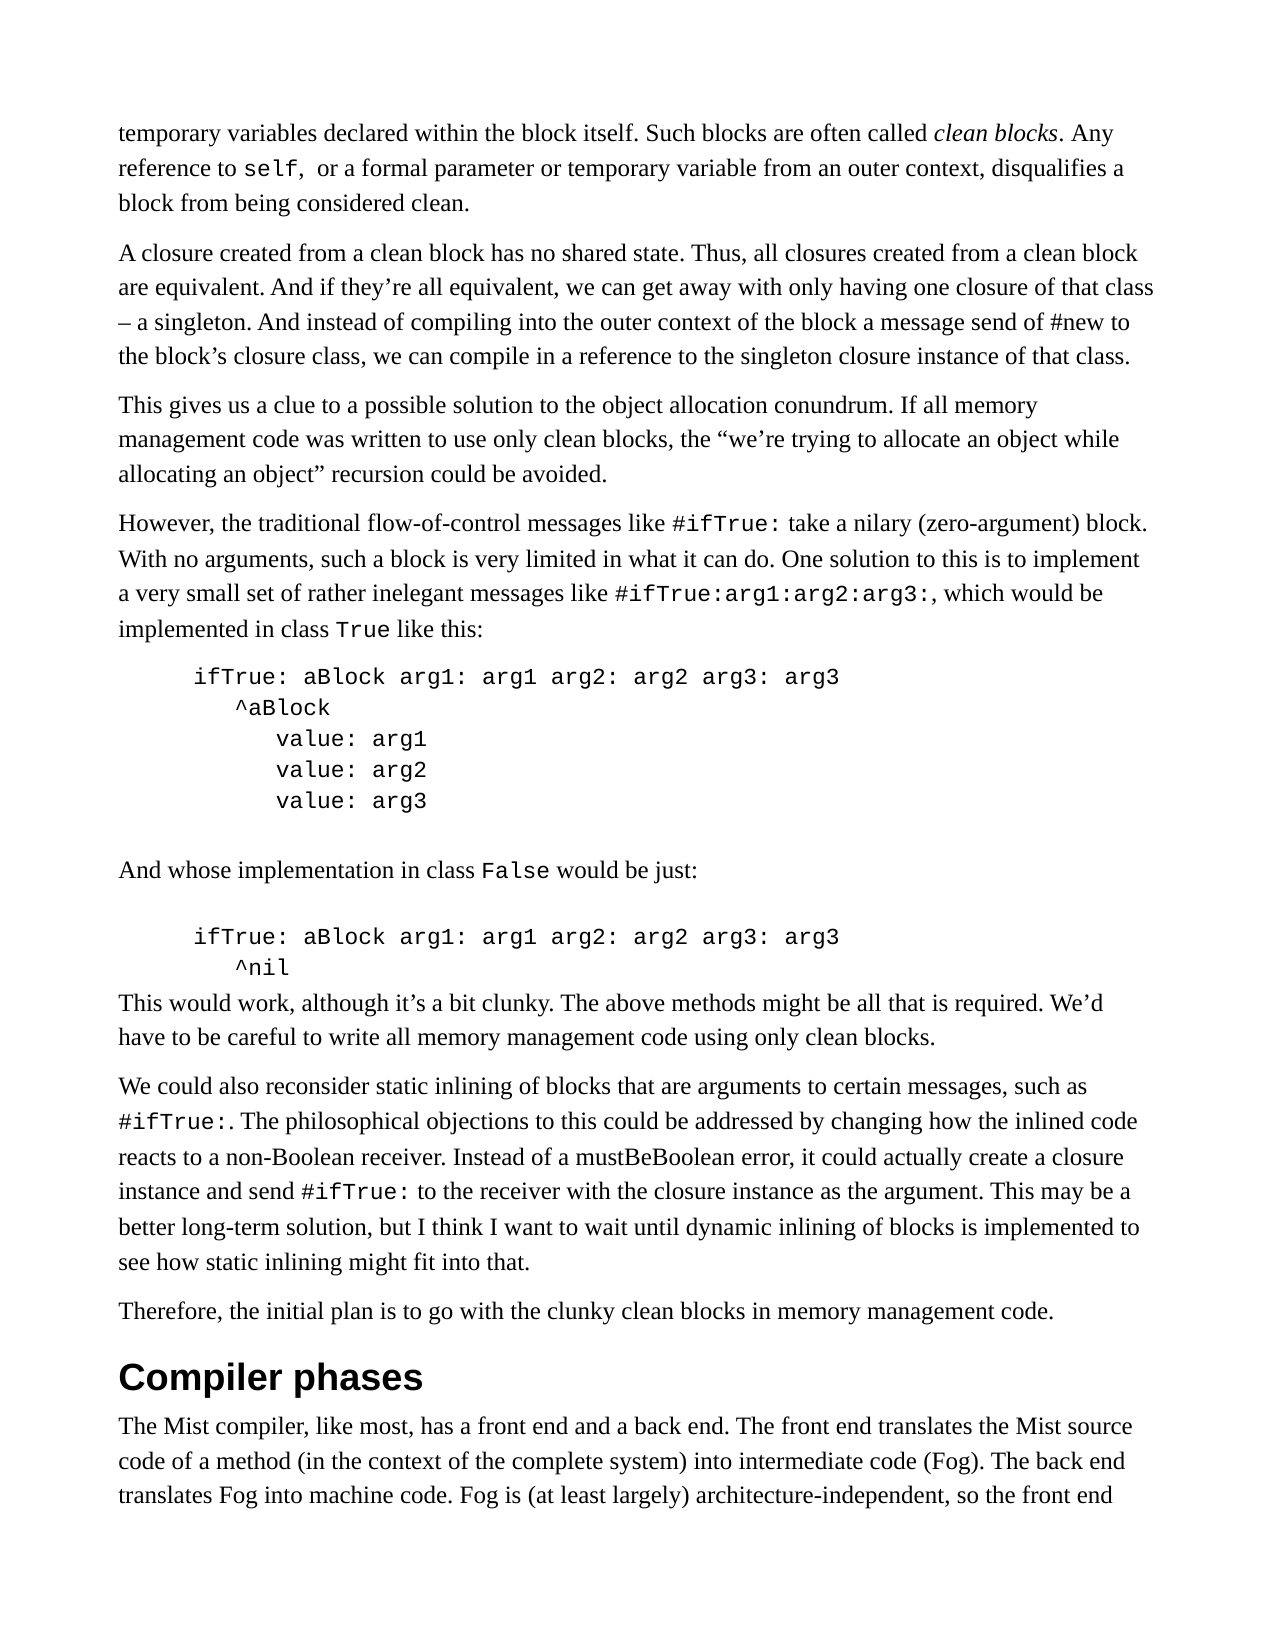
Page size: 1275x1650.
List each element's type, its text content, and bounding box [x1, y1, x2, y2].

text value: arg2 [118, 758, 1157, 784]
text This gives us a clue to a possible solution to the object allocation conundrum. If all memory management code was written to use only clean blocks, the “we’re trying to allocate an object while allocating an object” recursion could be avoided. [118, 390, 1157, 488]
text value: arg3 [118, 789, 1157, 815]
list ifTrue: aBlock arg1: arg1 arg2: arg2 arg3: arg3 [156, 665, 1157, 691]
text This would work, although it’s a bit clunky. The above methods might be all that is required. We’d have to be careful to write all memory management code using only clean blocks. [118, 988, 1157, 1051]
list ^aBlock [156, 696, 1157, 722]
subtitle Compiler phases [118, 1355, 1157, 1399]
text temporary variables declared within the block itself. Such blocks are often called clean blocks. Any reference to self, or a formal parameter or temporary variable from an outer context, disqualifies a block from being considered clean. [118, 118, 1157, 217]
text We could also reconsider static inlining of blocks that are arguments to certain messages, such as #ifTrue:. The philosophical objections to this could be addressed by changing how the inlined code reacts to a non-Boolean receiver. Instead of a mustBeBoolean error, it could actually create a closure instance and send #ifTrue: to the receiver with the closure instance as the argument. This may be a better long-term solution, but I think I want to wait until dynamic inlining of blocks is implemented to see how static inlining might fit into that. [118, 1071, 1157, 1275]
list ifTrue: aBlock arg1: arg1 arg2: arg2 arg3: arg3 [156, 926, 1157, 952]
text Therefore, the initial plan is to go with the clunky clean blocks in memory management code. [118, 1296, 1157, 1324]
text A closure created from a clean block has no shared state. Thus, all closures created from a clean block are equivalent. And if they’re all equivalent, we can get away with only having one closure of that class – a singleton. And instead of compiling into the outer context of the block a message send of #new to the block’s closure class, we can compile in a reference to the singleton closure instance of that class. [118, 238, 1157, 370]
text value: arg1 [118, 727, 1157, 753]
text However, the traditional flow-of-control messages like #ifTrue: take a nilary (zero-argument) block. With no arguments, such a block is very limited in what it can do. One solution to this is to implement a very small set of rather inelegant messages like #ifTrue:arg1:arg2:arg3:, which would be implemented in class True like this: [118, 508, 1157, 645]
text And whose implementation in class False would be just: [118, 855, 1157, 885]
list ^nil [156, 957, 1157, 983]
text The Mist compiler, like most, has a front end and a back end. The front end translates the Mist source code of a method (in the context of the complete system) into intermediate code (Fog). The back end translates Fog into machine code. Fog is (at least largely) architecture-independent, so the front end [118, 1411, 1157, 1509]
